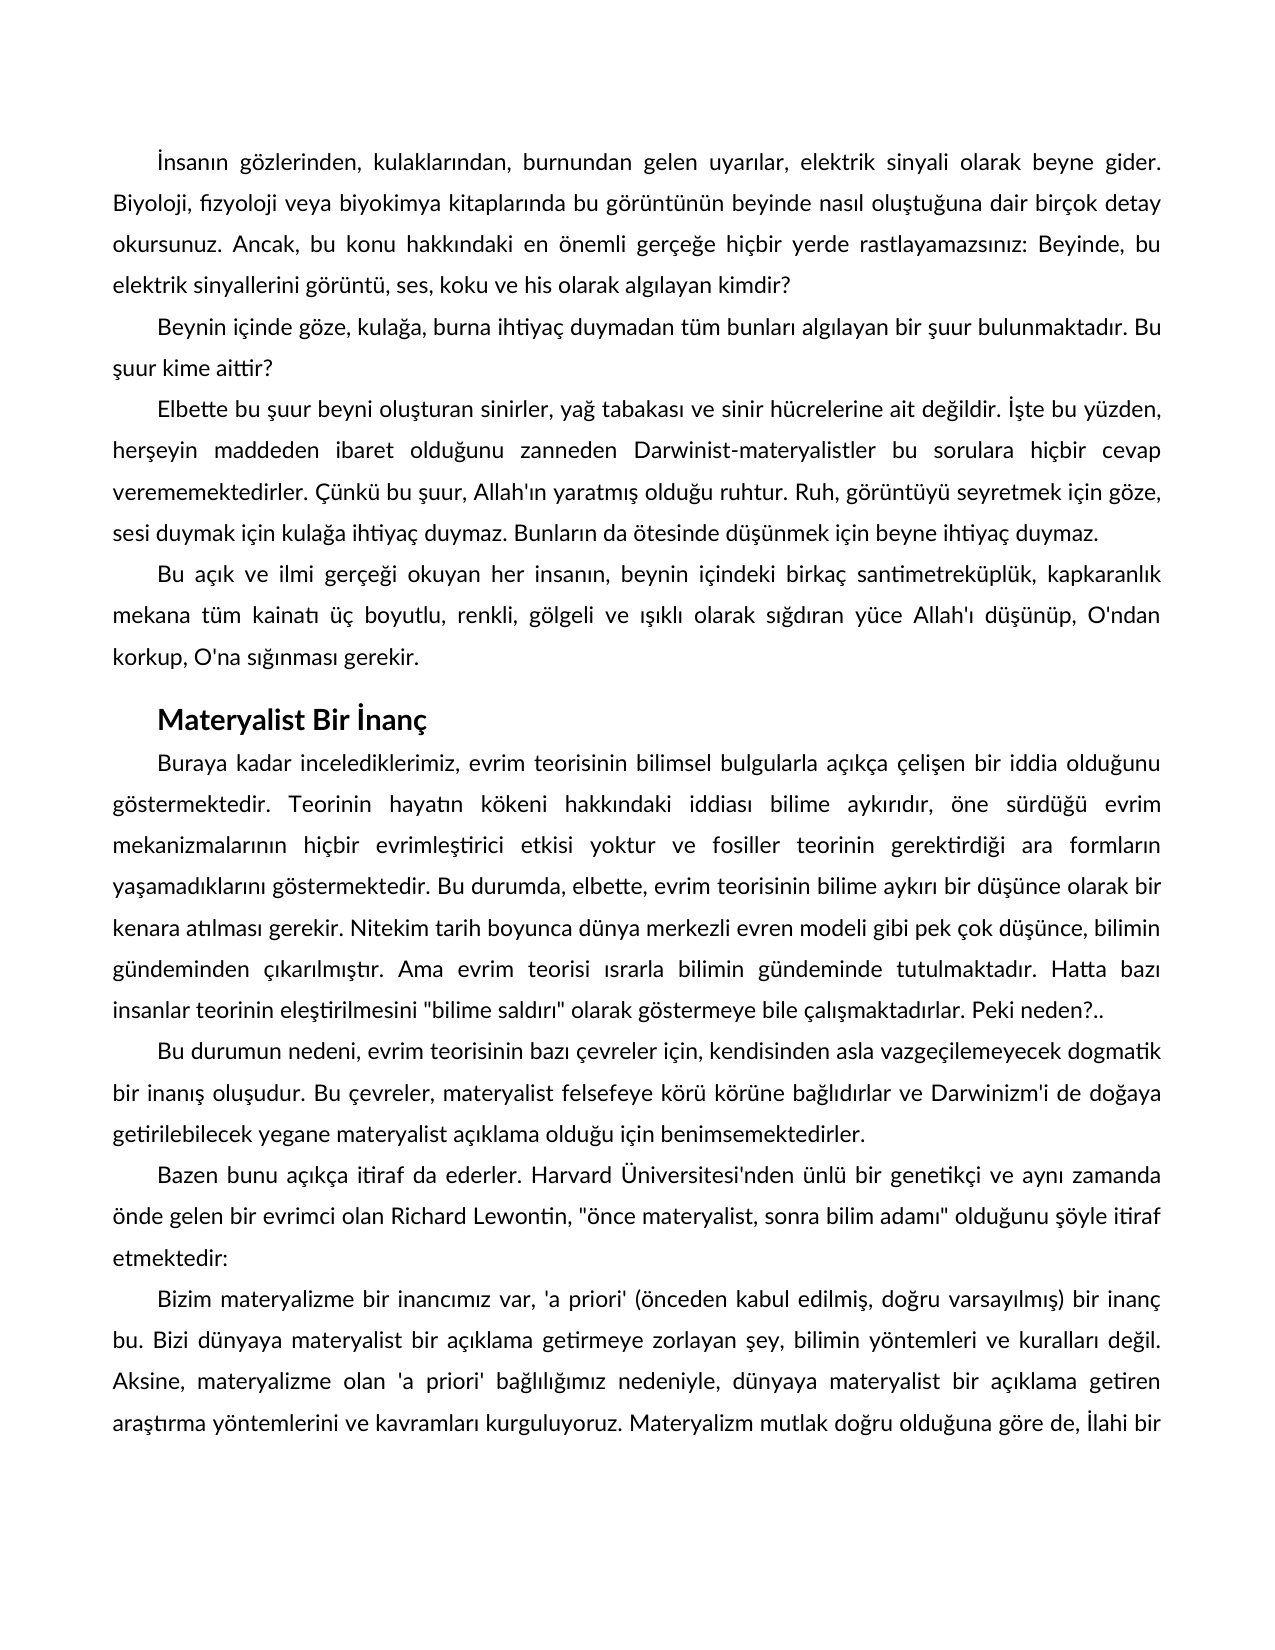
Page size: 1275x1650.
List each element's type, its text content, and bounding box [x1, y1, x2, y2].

text Beynin içinde göze, kulağa, burna ihtiyaç duymadan tüm bunları algılayan bir şuur bulunmaktadır. Bu şuur kime aittir? [112, 313, 1162, 381]
text Bu durumun nedeni, evrim teorisinin bazı çevreler için, kendisinden asla vazgeçilemeyecek dogmatik bir inanış oluşudur. Bu çevreler, materyalist felsefeye körü körüne bağlıdırlar ve Darwinizm'i de doğaya getirilebilecek yegane materyalist açıklama olduğu için benimsemektedirler. [112, 1037, 1162, 1147]
text Bu açık ve ilmi gerçeği okuyan her insanın, beynin içindeki birkaç santimetreküplük, kapkaranlık mekana tüm kainatı üç boyutlu, renkli, gölgeli ve ışıklı olarak sığdıran yüce Allah'ı düşünüp, O'ndan korkup, O'na sığınması gerekir. [112, 560, 1162, 670]
text Elbette bu şuur beyni oluşturan sinirler, yağ tabakası ve sinir hücrelerine ait değildir. İşte bu yüzden, herşeyin maddeden ibaret olduğunu zanneden Darwinist-materyalistler bu sorulara hiçbir cevap verememektedirler. Çünkü bu şuur, Allah'ın yaratmış olduğu ruhtur. Ruh, görüntüyü seyretmek için göze, sesi duymak için kulağa ihtiyaç duymaz. Bunların da ötesinde düşünmek için beyne ihtiyaç duymaz. [112, 395, 1162, 546]
text Bazen bunu açıkça itiraf da ederler. Harvard Üniversitesi'nden ünlü bir genetikçi ve aynı zamanda önde gelen bir evrimci olan Richard Lewontin, "önce materyalist, sonra bilim adamı" olduğunu şöyle itiraf etmektedir: [112, 1161, 1162, 1271]
text Buraya kadar incelediklerimiz, evrim teorisinin bilimsel bulgularla açıkça çelişen bir iddia olduğunu göstermektedir. Teorinin hayatın kökeni hakkındaki iddiası bilime aykırıdır, öne sürdüğü evrim mekanizmalarının hiçbir evrimleştirici etkisi yoktur ve fosiller teorinin gerektirdiği ara formların yaşamadıklarını göstermektedir. Bu durumda, elbette, evrim teorisinin bilime aykırı bir düşünce olarak bir kenara atılması gerekir. Nitekim tarih boyunca dünya merkezli evren modeli gibi pek çok düşünce, bilimin gündeminden çıkarılmıştır. Ama evrim teorisi ısrarla bilimin gündeminde tutulmaktadır. Hatta bazı insanlar teorinin eleştirilmesini "bilime saldırı" olarak göstermeye bile çalışmaktadırlar. Peki neden?.. [112, 748, 1162, 1023]
text İnsanın gözlerinden, kulaklarından, burnundan gelen uyarılar, elektrik sinyali olarak beyne gider. Biyoloji, fizyoloji veya biyokimya kitaplarında bu görüntünün beyinde nasıl oluştuğuna dair birçok detay okursunuz. Ancak, bu konu hakkındaki en önemli gerçeğe hiçbir yerde rastlayamazsınız: Beyinde, bu elektrik sinyallerini görüntü, ses, koku ve his olarak algılayan kimdir? [112, 148, 1162, 299]
text Materyalist Bir İnanç [112, 702, 1162, 737]
text Bizim materyalizme bir inancımız var, 'a priori' (önceden kabul edilmiş, doğru varsayılmış) bir inanç bu. Bizi dünyaya materyalist bir açıklama getirmeye zorlayan şey, bilimin yöntemleri ve kuralları değil. Aksine, materyalizme olan 'a priori' bağlılığımız nedeniyle, dünyaya materyalist bir açıklama getiren araştırma yöntemlerini ve kavramları kurguluyoruz. Materyalizm mutlak doğru olduğuna göre de, İlahi bir [112, 1284, 1162, 1436]
